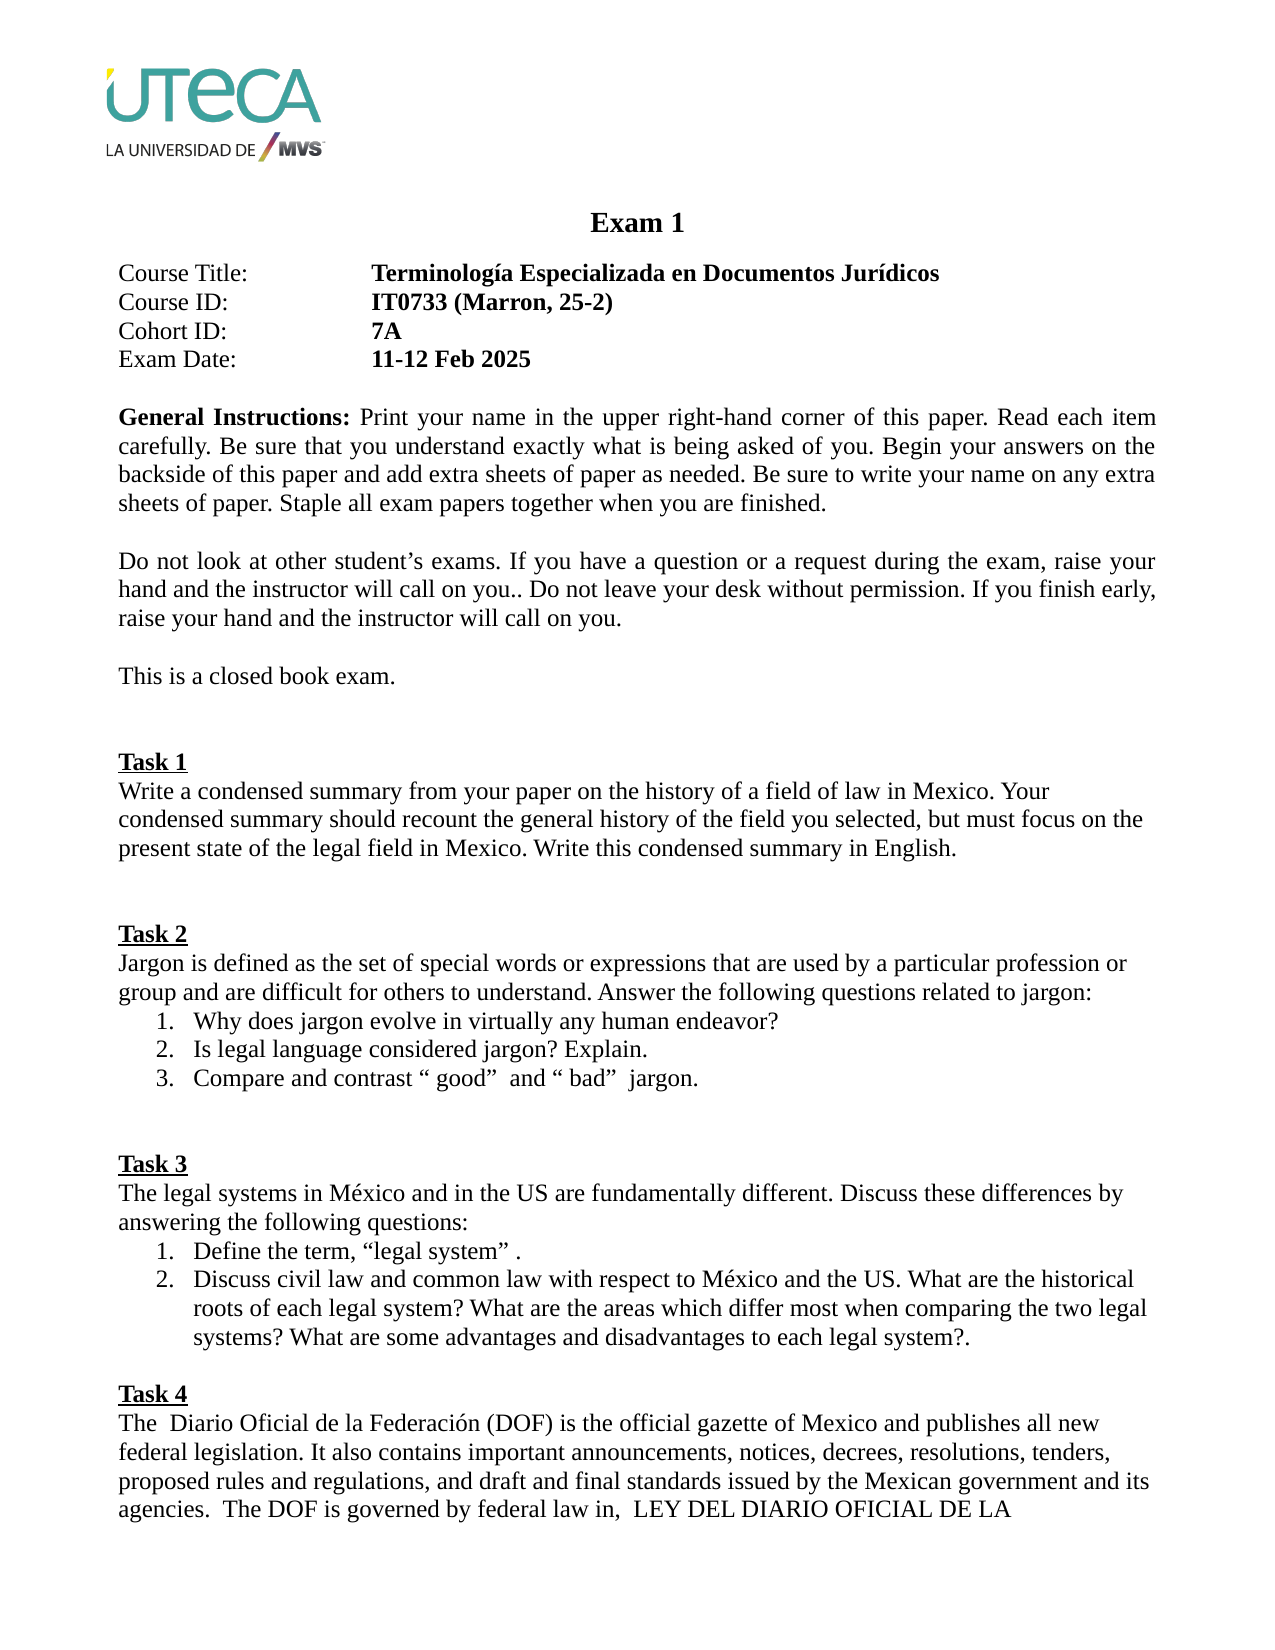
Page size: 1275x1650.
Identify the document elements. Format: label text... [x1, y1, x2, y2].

table_cell 7A [371, 316, 1157, 344]
text This is a closed book exam. [118, 661, 1157, 689]
text Write a condensed summary from your paper on the history of a field of law in Mexico. Your condensed summary should recount the general history of the field you selected, but must focus on the present state of the legal field in Mexico. Write this condensed summary in English. [118, 776, 1157, 862]
table_cell 11-12 Feb 2025 [371, 345, 1157, 373]
text General Instructions: Print your name in the upper right-hand corner of this paper. Read each item carefully. Be sure that you understand exactly what is being asked of you. Begin your answers on the backside of this paper and add extra sheets of paper as needed. Be sure to write your name on any extra sheets of paper. Staple all exam papers together when you are finished. [118, 402, 1157, 517]
list Discuss civil law and common law with respect to México and the US. What are the historical roots of each legal system? What are the areas which differ most when comparing the two legal systems? What are some advantages and disadvantages to each legal system?. [156, 1264, 1157, 1351]
table_cell Exam Date: [118, 345, 371, 373]
text Exam 1 [118, 205, 1157, 239]
list Compare and contrast “ good” and “ bad” jargon. [156, 1063, 1157, 1092]
text Task 1 [118, 747, 1157, 776]
text Task 4 [118, 1379, 1157, 1408]
text Do not look at other student’s exams. If you have a question or a request during the exam, raise your hand and the instructor will call on you.. Do not leave your desk without permission. If you finish early, raise your hand and the instructor will call on you. [118, 546, 1157, 632]
table_cell Course ID: [118, 287, 371, 316]
text Task 3 [118, 1149, 1157, 1178]
table_cell IT0733 (Marron, 25-2) [371, 287, 1157, 316]
list Is legal language considered jargon? Explain. [156, 1034, 1157, 1063]
table_header Terminología Especializada en Documentos Jurídicos [371, 258, 1157, 287]
table_header Course Title: [118, 258, 371, 287]
table_cell Cohort ID: [118, 316, 371, 344]
text The Diario Oficial de la Federación (DOF) is the official gazette of Mexico and publishes all new federal legislation. It also contains important announcements, notices, decrees, resolutions, tenders, proposed rules and regulations, and draft and final standards issued by the Mexican government and its agencies. The DOF is governed by federal law in, LEY DEL DIARIO OFICIAL DE LA [118, 1408, 1157, 1523]
text The legal systems in México and in the US are fundamentally different. Discuss these differences by answering the following questions: [118, 1178, 1157, 1236]
list Why does jargon evolve in virtually any human endeavor? [156, 1006, 1157, 1034]
list Define the term, “legal system” . [156, 1236, 1157, 1264]
text Task 2 [118, 919, 1157, 948]
picture [104, 64, 328, 166]
text Jargon is defined as the set of special words or expressions that are used by a particular profession or group and are difficult for others to understand. Answer the following questions related to jargon: [118, 948, 1157, 1006]
